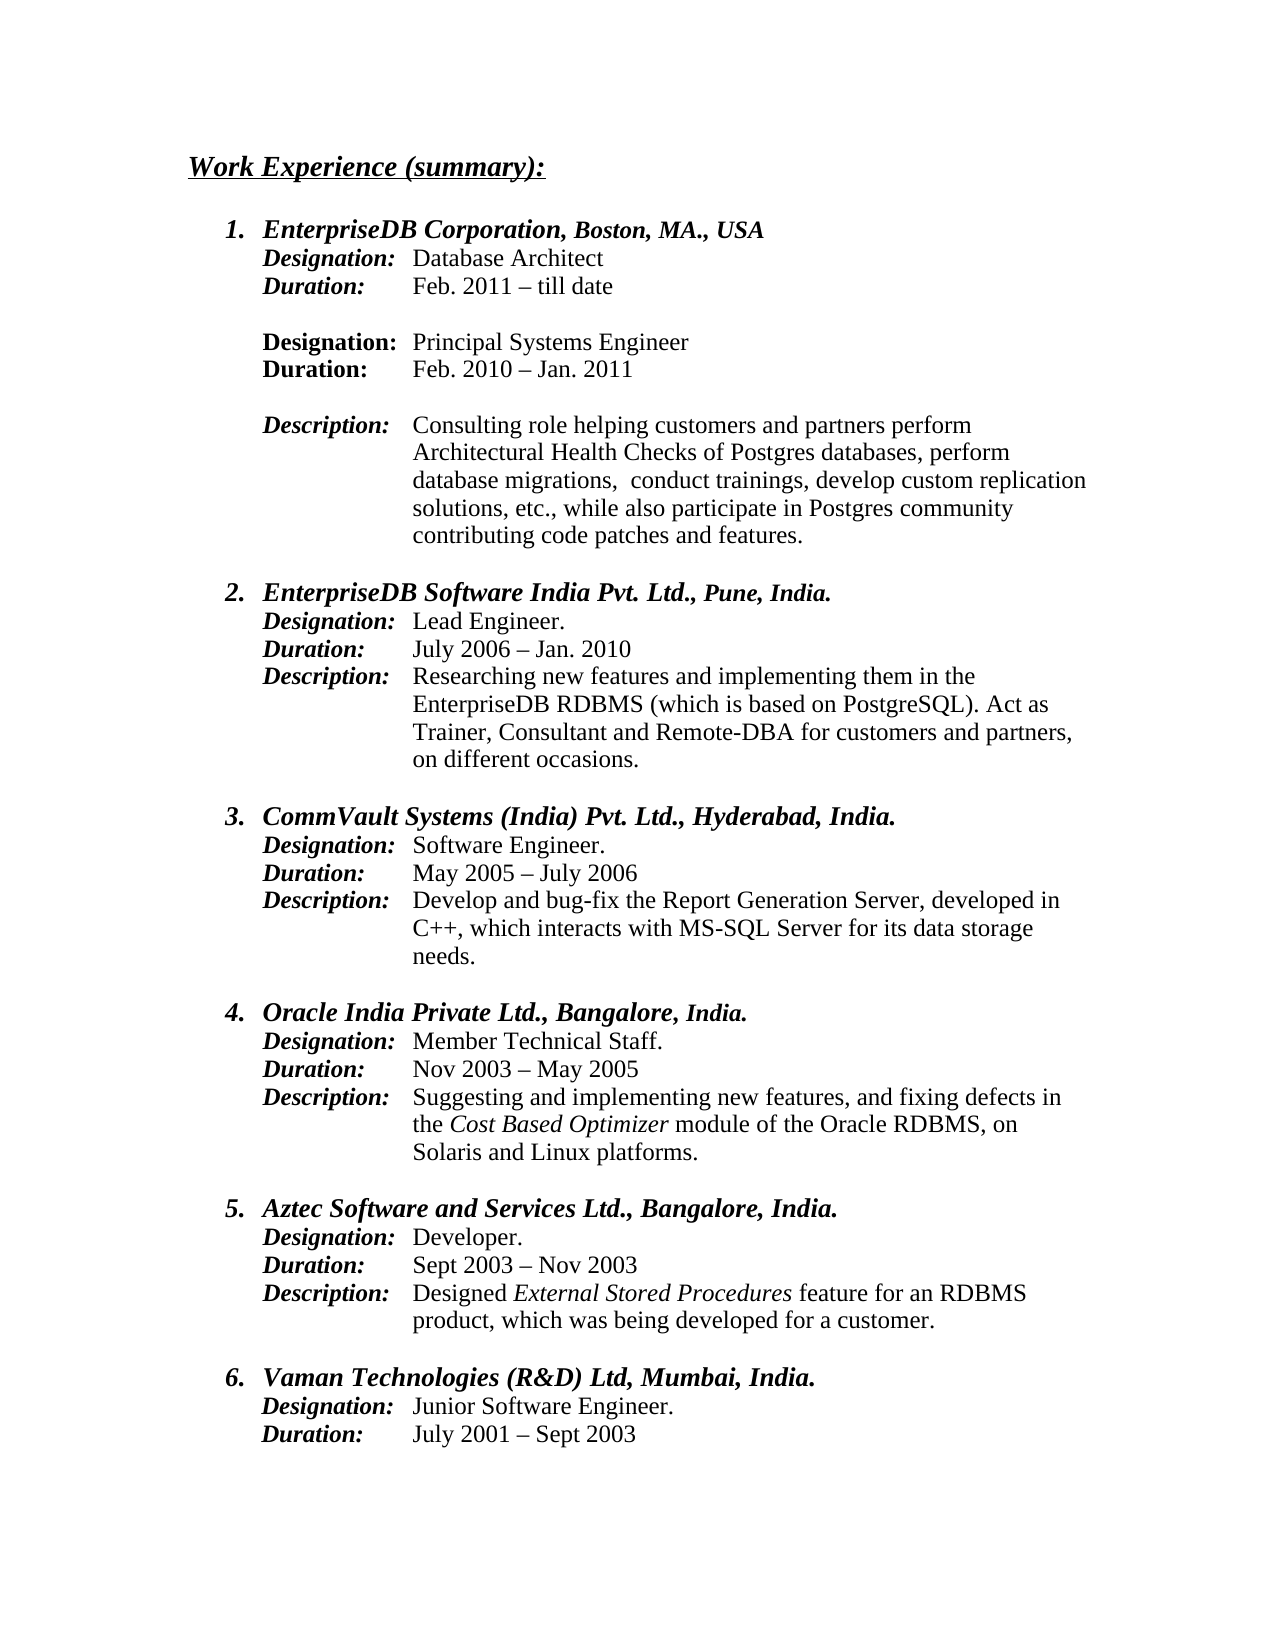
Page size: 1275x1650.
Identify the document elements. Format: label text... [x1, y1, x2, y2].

text Duration: May 2005 – July 2006 [225, 859, 1087, 886]
text Duration: Sept 2003 – Nov 2003 [225, 1251, 1087, 1279]
text Work Experience (summary): [187, 150, 1087, 182]
text Designation: Member Technical Staff. [225, 1027, 1087, 1055]
text Description: Suggesting and implementing new features, and fixing defects in the Cost Based Optimizer module of the Oracle RDBMS, on Solaris and Linux platforms. [262, 1083, 1087, 1166]
text Duration: Nov 2003 – May 2005 [225, 1055, 1087, 1083]
text Description: Consulting role helping customers and partners perform Architectural Health Checks of Postgres databases, perform database migrations, conduct trainings, develop custom replication solutions, etc., while also participate in Postgres community contributing code patches and features. [262, 411, 1087, 549]
text Duration: July 2006 – Jan. 2010 [225, 635, 1087, 662]
text Designation: Database Architect [225, 244, 1087, 272]
text Duration: Feb. 2010 – Jan. 2011 [225, 355, 1087, 383]
text Duration: July 2001 – Sept 2003 [261, 1420, 1087, 1447]
text Designation: Software Engineer. [225, 831, 1087, 859]
list CommVault Systems (India) Pvt. Ltd., Hyderabad, India. [225, 801, 1087, 831]
text Designation: Junior Software Engineer. [261, 1392, 1087, 1420]
text Designation: Lead Engineer. [225, 607, 1087, 635]
text Duration: Feb. 2011 – till date [225, 272, 1087, 300]
list EnterpriseDB Corporation, Boston, MA., USA [225, 214, 1087, 244]
list Aztec Software and Services Ltd., Bangalore, India. [225, 1193, 1087, 1223]
text Description: Develop and bug-fix the Report Generation Server, developed in C++, which interacts with MS-SQL Server for its data storage needs. [262, 886, 1087, 969]
list Vaman Technologies (R&D) Ltd, Mumbai, India. [225, 1362, 1087, 1392]
text Designation: Principal Systems Engineer [225, 328, 1087, 355]
list EnterpriseDB Software India Pvt. Ltd., Pune, India. [225, 577, 1087, 607]
text Description: Designed External Stored Procedures feature for an RDBMS product, which was being developed for a customer. [262, 1279, 1087, 1334]
list Oracle India Private Ltd., Bangalore, India. [225, 997, 1087, 1027]
text Description: Researching new features and implementing them in the EnterpriseDB RDBMS (which is based on PostgreSQL). Act as Trainer, Consultant and Remote-DBA for customers and partners, on different occasions. [262, 662, 1087, 773]
text Designation: Developer. [225, 1223, 1087, 1251]
